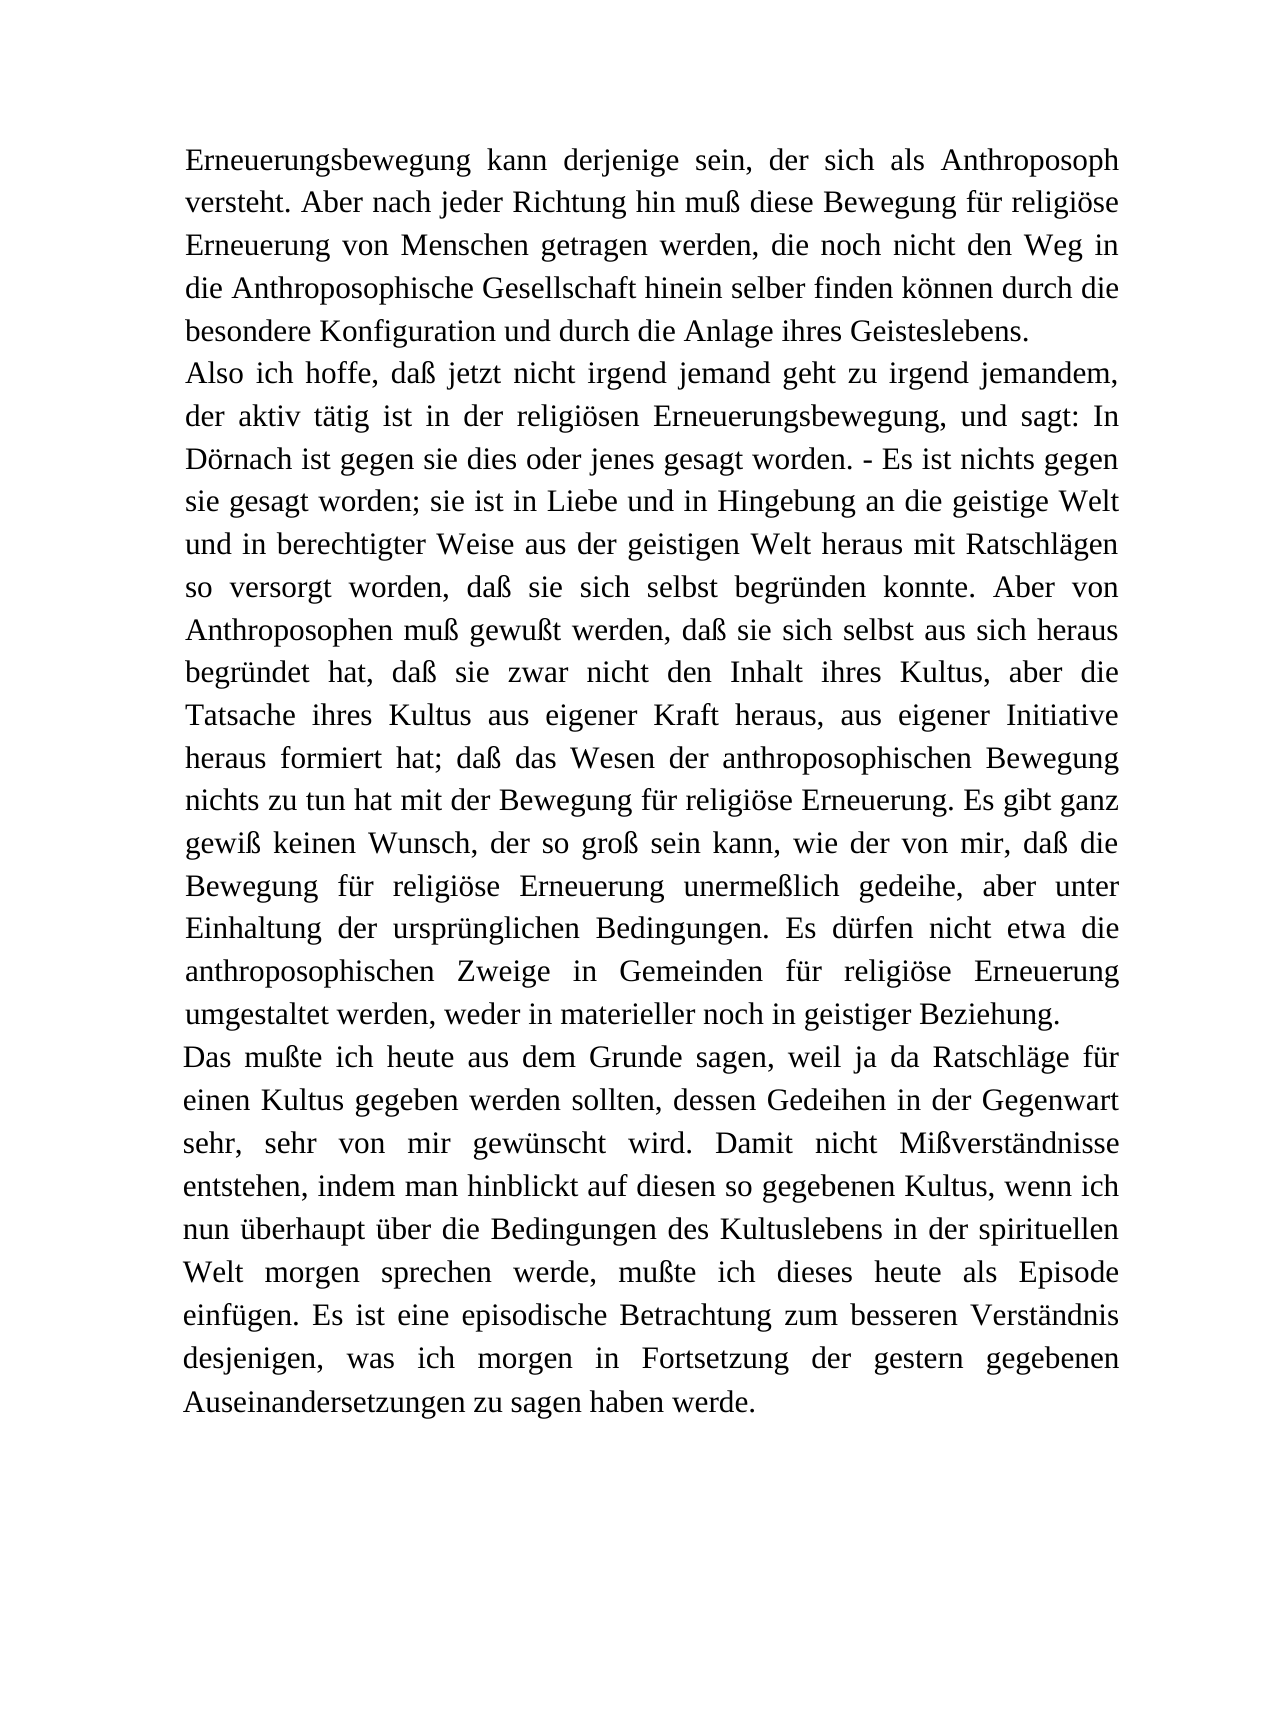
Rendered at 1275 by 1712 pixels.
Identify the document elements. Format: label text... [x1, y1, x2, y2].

text Erneuerungsbewegung kann derjenige sein, der sich als Anthroposoph versteht. Aber nach jeder Richtung hin muß diese Bewegung für religiöse Erneuerung von Menschen getragen werden, die noch nicht den Weg in die Anthroposophische Gesellschaft hinein selber finden können durch die besondere Konfiguration und durch die Anlage ihres Geisteslebens. [185, 141, 1120, 348]
text Also ich hoffe, daß jetzt nicht irgend jemand geht zu irgend jemandem, der aktiv tätig ist in der religiösen Erneuerungsbewegung, und sagt: In Dörnach ist gegen sie dies oder jenes gesagt worden. - Es ist nichts gegen sie gesagt worden; sie ist in Liebe und in Hingebung an die geistige Welt und in berechtigter Weise aus der geistigen Welt heraus mit Ratschlägen so versorgt worden, daß sie sich selbst begründen konnte. Aber von Anthroposophen muß gewußt werden, daß sie sich selbst aus sich heraus begründet hat, daß sie zwar nicht den Inhalt ihres Kultus, aber die Tatsache ihres Kultus aus eigener Kraft heraus, aus eigener Initiative heraus formiert hat; daß das Wesen der anthroposophischen Bewegung nichts zu tun hat mit der Bewegung für religiöse Erneuerung. Es gibt ganz gewiß keinen Wunsch, der so groß sein kann, wie der von mir, daß die Bewegung für religiöse Erneuerung unermeßlich gedeihe, aber unter Einhaltung der ursprünglichen Bedingungen. Es dürfen nicht etwa die anthroposophischen Zweige in Gemeinden für religiöse Erneuerung umgestaltet werden, weder in materieller noch in geistiger Beziehung. [185, 354, 1120, 1031]
text Das mußte ich heute aus dem Grunde sagen, weil ja da Ratschläge für einen Kultus gegeben werden sollten, dessen Gedeihen in der Gegenwart sehr, sehr von mir gewünscht wird. Damit nicht Mißverständnisse entstehen, indem man hinblickt auf diesen so gegebenen Kultus, wenn ich nun überhaupt über die Bedingungen des Kultuslebens in der spirituellen Welt morgen sprechen werde, mußte ich dieses heute als Episode einfügen. Es ist eine episodische Betrachtung zum besseren Verständnis desjenigen, was ich morgen in Fortsetzung der gestern gegebenen Auseinandersetzungen zu sagen haben werde. [183, 1038, 1120, 1419]
